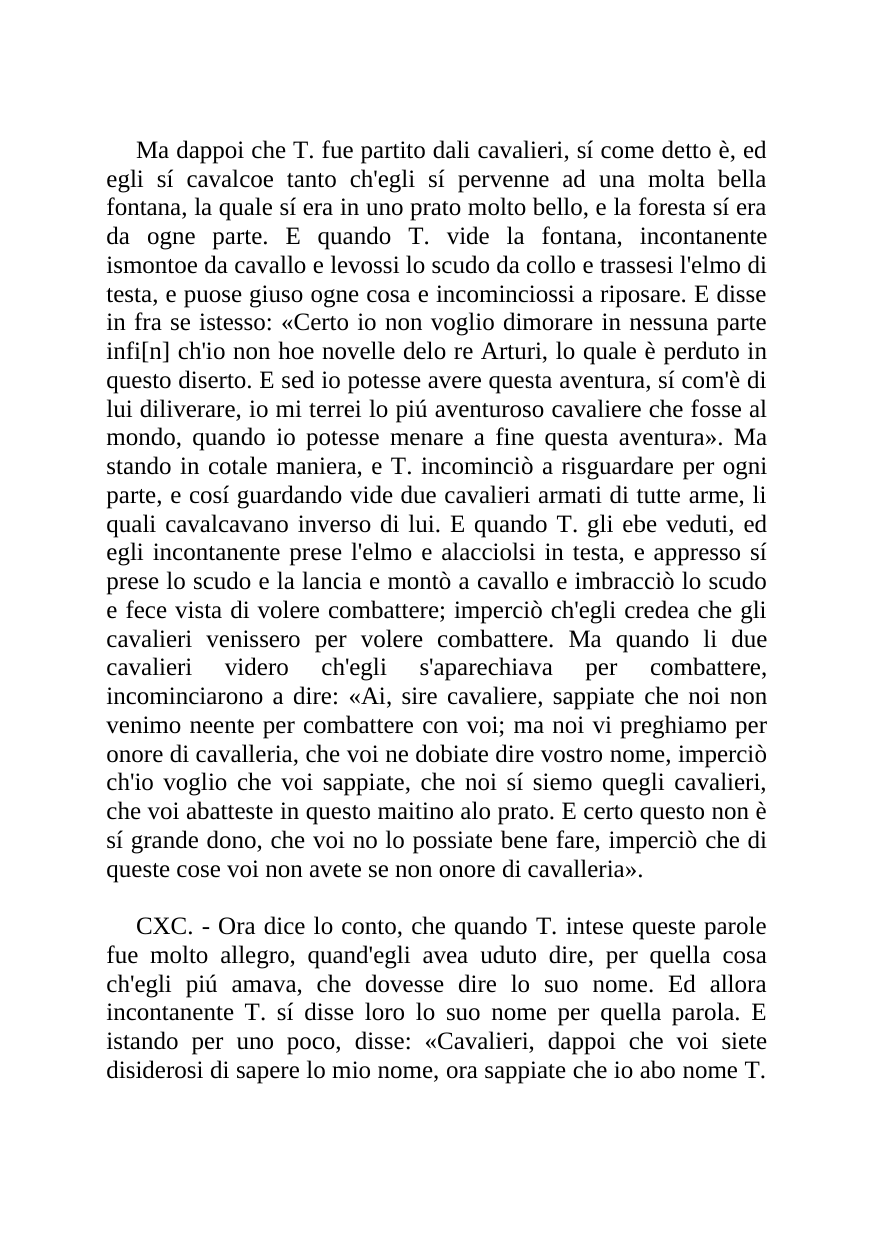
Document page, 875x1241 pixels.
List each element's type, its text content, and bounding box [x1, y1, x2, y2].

text Ma dappoi che T. fue partito dali cavalieri, sí come detto è, ed egli sí cavalcoe tanto ch'egli sí pervenne ad una molta bella fontana, la quale sí era in uno prato molto bello, e la foresta sí era da ogne parte. E quando T. vide la fontana, incontanente ismontoe da cavallo e levossi lo scudo da collo e trassesi l'elmo di testa, e puose giuso ogne cosa e incominciossi a riposare. E disse in fra se istesso: «Certo io non voglio dimorare in nessuna parte infi[n] ch'io non hoe novelle delo re Arturi, lo quale è perduto in questo diserto. E sed io potesse avere questa aventura, sí com'è di lui diliverare, io mi terrei lo piú aventuroso cavaliere che fosse al mondo, quando io potesse menare a fine questa aventura». Ma stando in cotale maniera, e T. incominciò a risguardare per ogni parte, e cosí guardando vide due cavalieri armati di tutte arme, li quali cavalcavano inverso di lui. E quando T. gli ebe veduti, ed egli incontanente prese l'elmo e alacciolsi in testa, e appresso sí prese lo scudo e la lancia e montò a cavallo e imbracciò lo scudo e fece vista di volere combattere; imperciò ch'egli credea che gli cavalieri venissero per volere combattere. Ma quando li due cavalieri videro ch'egli s'aparechiava per combattere, incominciarono a dire: «Ai, sire cavaliere, sappiate che noi non venimo neente per combattere con voi; ma noi vi preghiamo per onore di cavalleria, che voi ne dobiate dire vostro nome, imperciò ch'io voglio che voi sappiate, che noi sí siemo quegli cavalieri, che voi abatteste in questo maitino alo prato. E certo questo non è sí grande dono, che voi no lo possiate bene fare, imperciò che di queste cose voi non avete se non onore di cavalleria». [106, 135, 768, 882]
text CXC. - Ora dice lo conto, che quando T. intese queste parole fue molto allegro, quand'egli avea uduto dire, per quella cosa ch'egli piú amava, che dovesse dire lo suo nome. Ed allora incontanente T. sí disse loro lo suo nome per quella parola. E istando per uno poco, disse: «Cavalieri, dappoi che voi siete disiderosi di sapere lo mio nome, ora sappiate che io abo nome T. [106, 911, 768, 1084]
